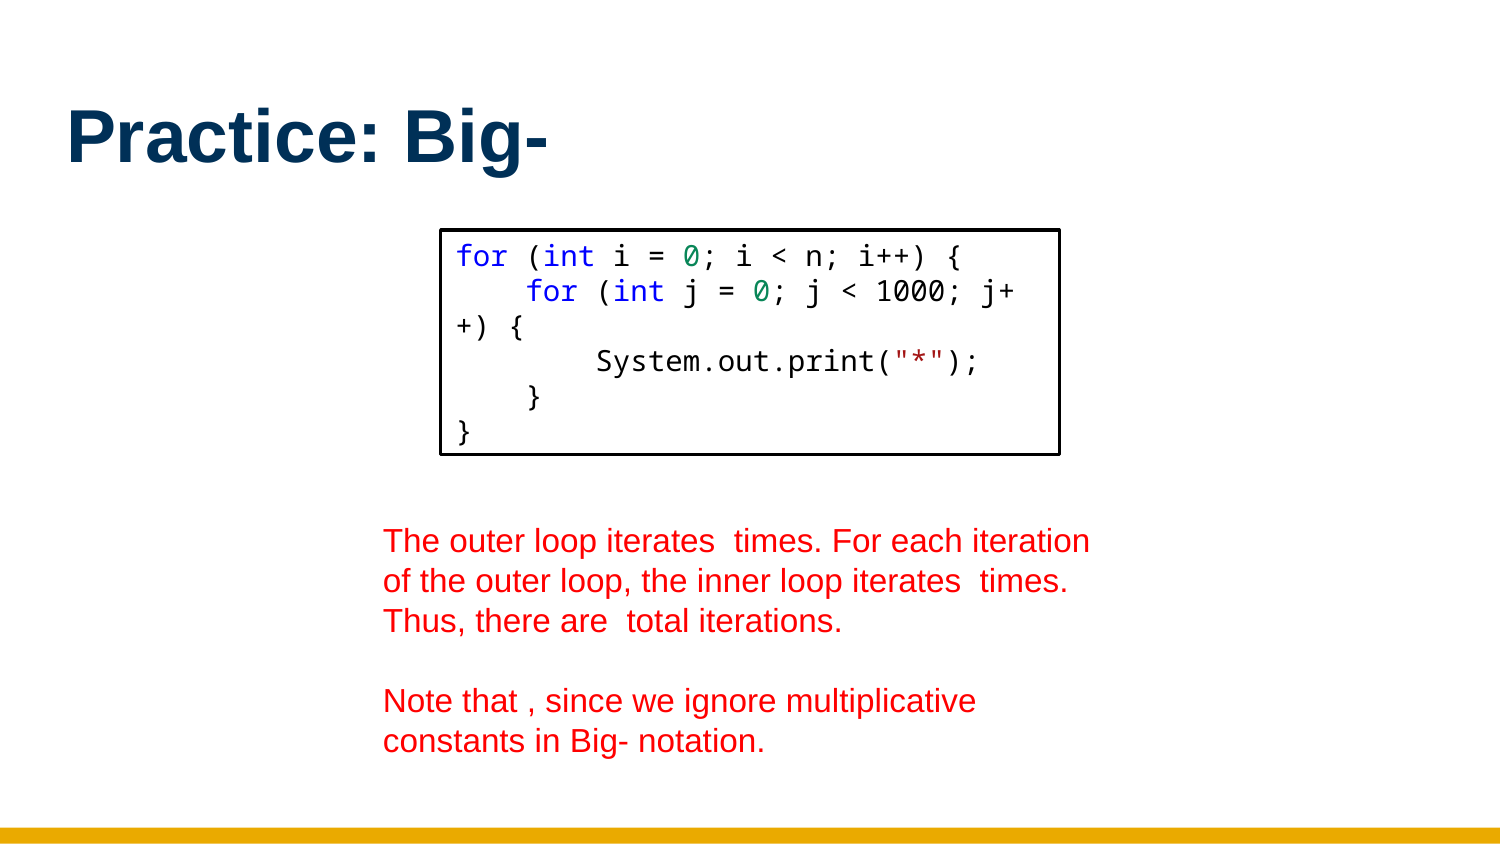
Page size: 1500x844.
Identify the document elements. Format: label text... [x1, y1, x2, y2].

title Practice: Big- [51, 72, 1449, 189]
text_box for (int i = 0; i < n; i++) { for (int j = 0; j < 1000; j++) { System.out.print("*"); } } [440, 229, 1060, 432]
text_box The outer loop iterates times. For each iteration of the outer loop, the inner loop iterates times. Thus, there are total iterations. Note that , since we ignore multiplicative constants in Big- notation. [368, 432, 1132, 767]
